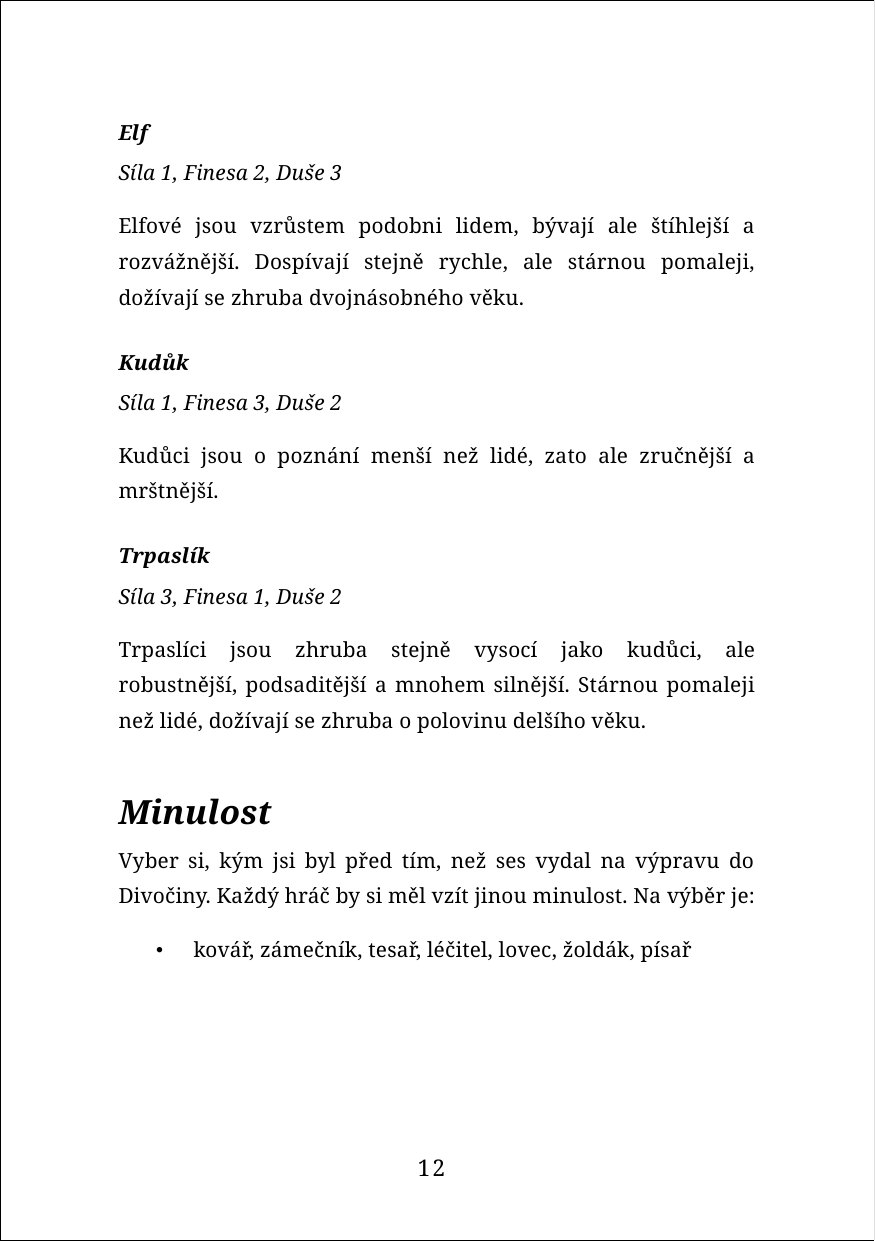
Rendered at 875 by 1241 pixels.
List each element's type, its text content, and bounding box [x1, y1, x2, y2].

subtitle Trpaslík [118, 542, 756, 570]
text Síla 1, Finesa 2, Duše 3 [118, 158, 756, 187]
text Trpaslíci jsou zhruba stejně vysocí jako kudůci, ale robustnější, podsaditější a mnohem silnější. Stárnou pomaleji než lidé, dožívají se zhruba o polovinu delšího věku. [118, 635, 756, 734]
text Síla 3, Finesa 1, Duše 2 [118, 582, 756, 610]
subtitle Minulost [118, 789, 756, 834]
text Vyber si, kým jsi byl před tím, než ses vydal na výpravu do Divočiny. Každý hráč by si měl vzít jinou minulost. Na výběr je: [118, 846, 756, 910]
subtitle Kudůk [118, 348, 756, 376]
text Síla 1, Finesa 3, Duše 2 [118, 388, 756, 416]
text Kudůci jsou o poznání menší než lidé, zato ale zručnější a mrštnější. [118, 441, 756, 505]
text Elfové jsou vzrůstem podobni lidem, bývají ale štíhlejší a rozvážnější. Dospívají stejně rychle, ale stárnou pomaleji, dožívají se zhruba dvojnásobného věku. [118, 212, 756, 311]
subtitle Elf [118, 118, 756, 147]
list kovář, zámečník, tesař, léčitel, lovec, žoldák, písař [156, 935, 756, 963]
